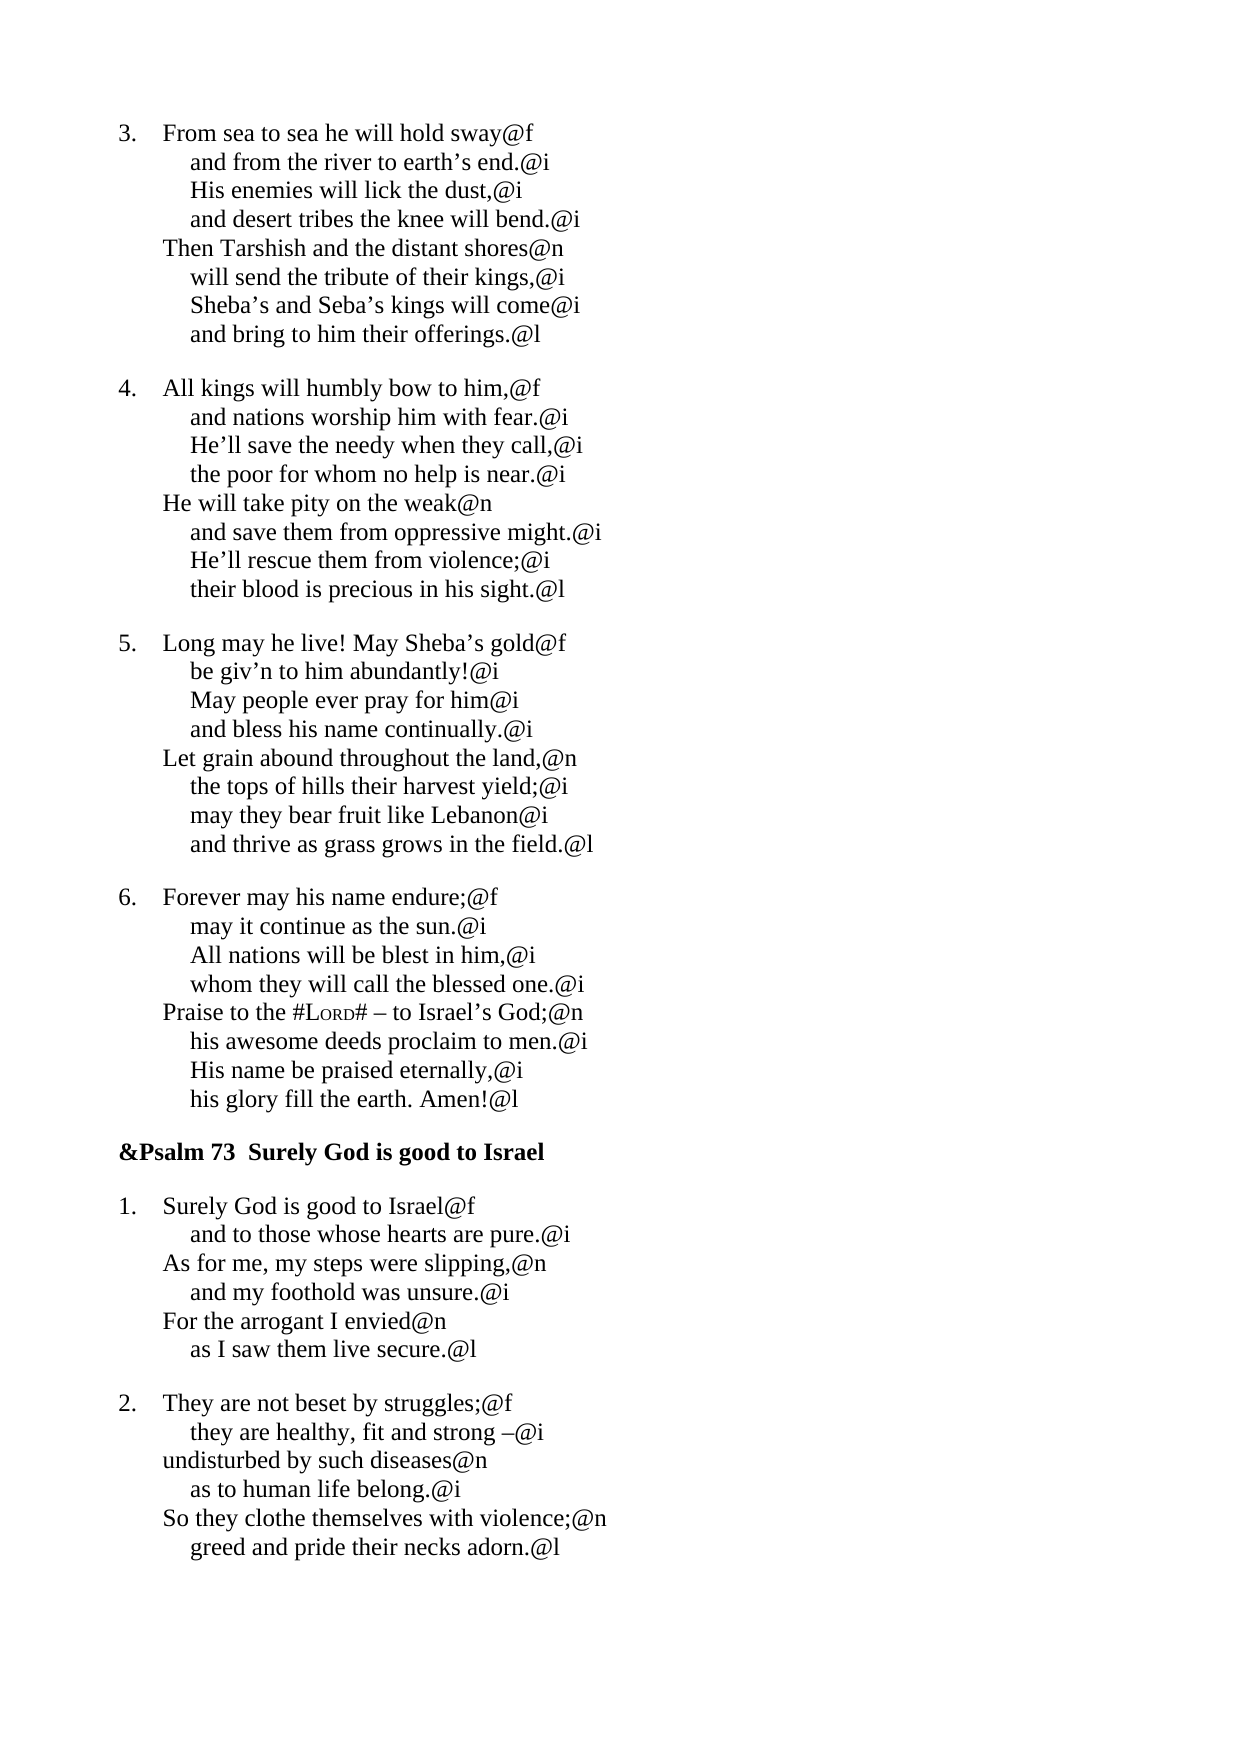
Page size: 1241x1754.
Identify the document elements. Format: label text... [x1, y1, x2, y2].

text and my foothold was unsure.@i [171, 1277, 1122, 1306]
text will send the tribute of their kings,@i [171, 262, 1122, 291]
text be giv’n to him abundantly!@i [171, 656, 1122, 685]
text He’ll rescue them from violence;@i [171, 545, 1122, 574]
text and to those whose hearts are pure.@i [171, 1219, 1122, 1248]
subtitle &Psalm 73 Surely God is good to Israel [118, 1137, 1122, 1166]
text and bring to him their offerings.@l [171, 319, 1122, 348]
text and desert tribes the knee will bend.@i [171, 204, 1122, 233]
text 3. From sea to sea he will hold sway@f [118, 118, 1122, 147]
text as to human life belong.@i [171, 1474, 1122, 1503]
text they are healthy, fit and strong –@i [171, 1417, 1122, 1446]
text 6. Forever may his name endure;@f [118, 882, 1122, 911]
text whom they will call the blessed one.@i [171, 969, 1122, 997]
text his glory fill the earth. Amen!@l [171, 1084, 1122, 1112]
text He’ll save the needy when they call,@i [171, 430, 1122, 459]
text the poor for whom no help is near.@i [171, 459, 1122, 488]
text and save them from oppressive might.@i [171, 517, 1122, 545]
text may they bear fruit like Lebanon@i [171, 800, 1122, 829]
text 2. They are not beset by struggles;@f [118, 1388, 1122, 1417]
text All nations will be blest in him,@i [171, 940, 1122, 969]
text 5. Long may he live! May Sheba’s gold@f [118, 628, 1122, 656]
text greed and pride their necks adorn.@l [171, 1532, 1122, 1561]
text His enemies will lick the dust,@i [171, 176, 1122, 204]
text May people ever pray for him@i [171, 685, 1122, 714]
text Sheba’s and Seba’s kings will come@i [171, 291, 1122, 319]
text his awesome deeds proclaim to men.@i [171, 1026, 1122, 1055]
text and bless his name continually.@i [171, 714, 1122, 743]
text So they clothe themselves with violence;@n [162, 1503, 1122, 1532]
text Let grain abound throughout the land,@n [162, 743, 1122, 771]
text their blood is precious in his sight.@l [171, 574, 1122, 603]
text and from the river to earth’s end.@i [171, 147, 1122, 176]
text 1. Surely God is good to Israel@f [118, 1191, 1122, 1219]
text His name be praised eternally,@i [171, 1055, 1122, 1084]
text and nations worship him with fear.@i [171, 402, 1122, 430]
text Praise to the #Lord# – to Israel’s God;@n [162, 997, 1122, 1026]
text For the arrogant I envied@n [162, 1306, 1122, 1334]
text As for me, my steps were slipping,@n [162, 1248, 1122, 1277]
text the tops of hills their harvest yield;@i [171, 771, 1122, 800]
text He will take pity on the weak@n [162, 488, 1122, 517]
text undisturbed by such diseases@n [162, 1446, 1122, 1474]
text Then Tarshish and the distant shores@n [162, 233, 1122, 262]
text 4. All kings will humbly bow to him,@f [118, 373, 1122, 402]
text and thrive as grass grows in the field.@l [171, 829, 1122, 858]
text may it continue as the sun.@i [171, 911, 1122, 940]
text as I saw them live secure.@l [171, 1334, 1122, 1363]
